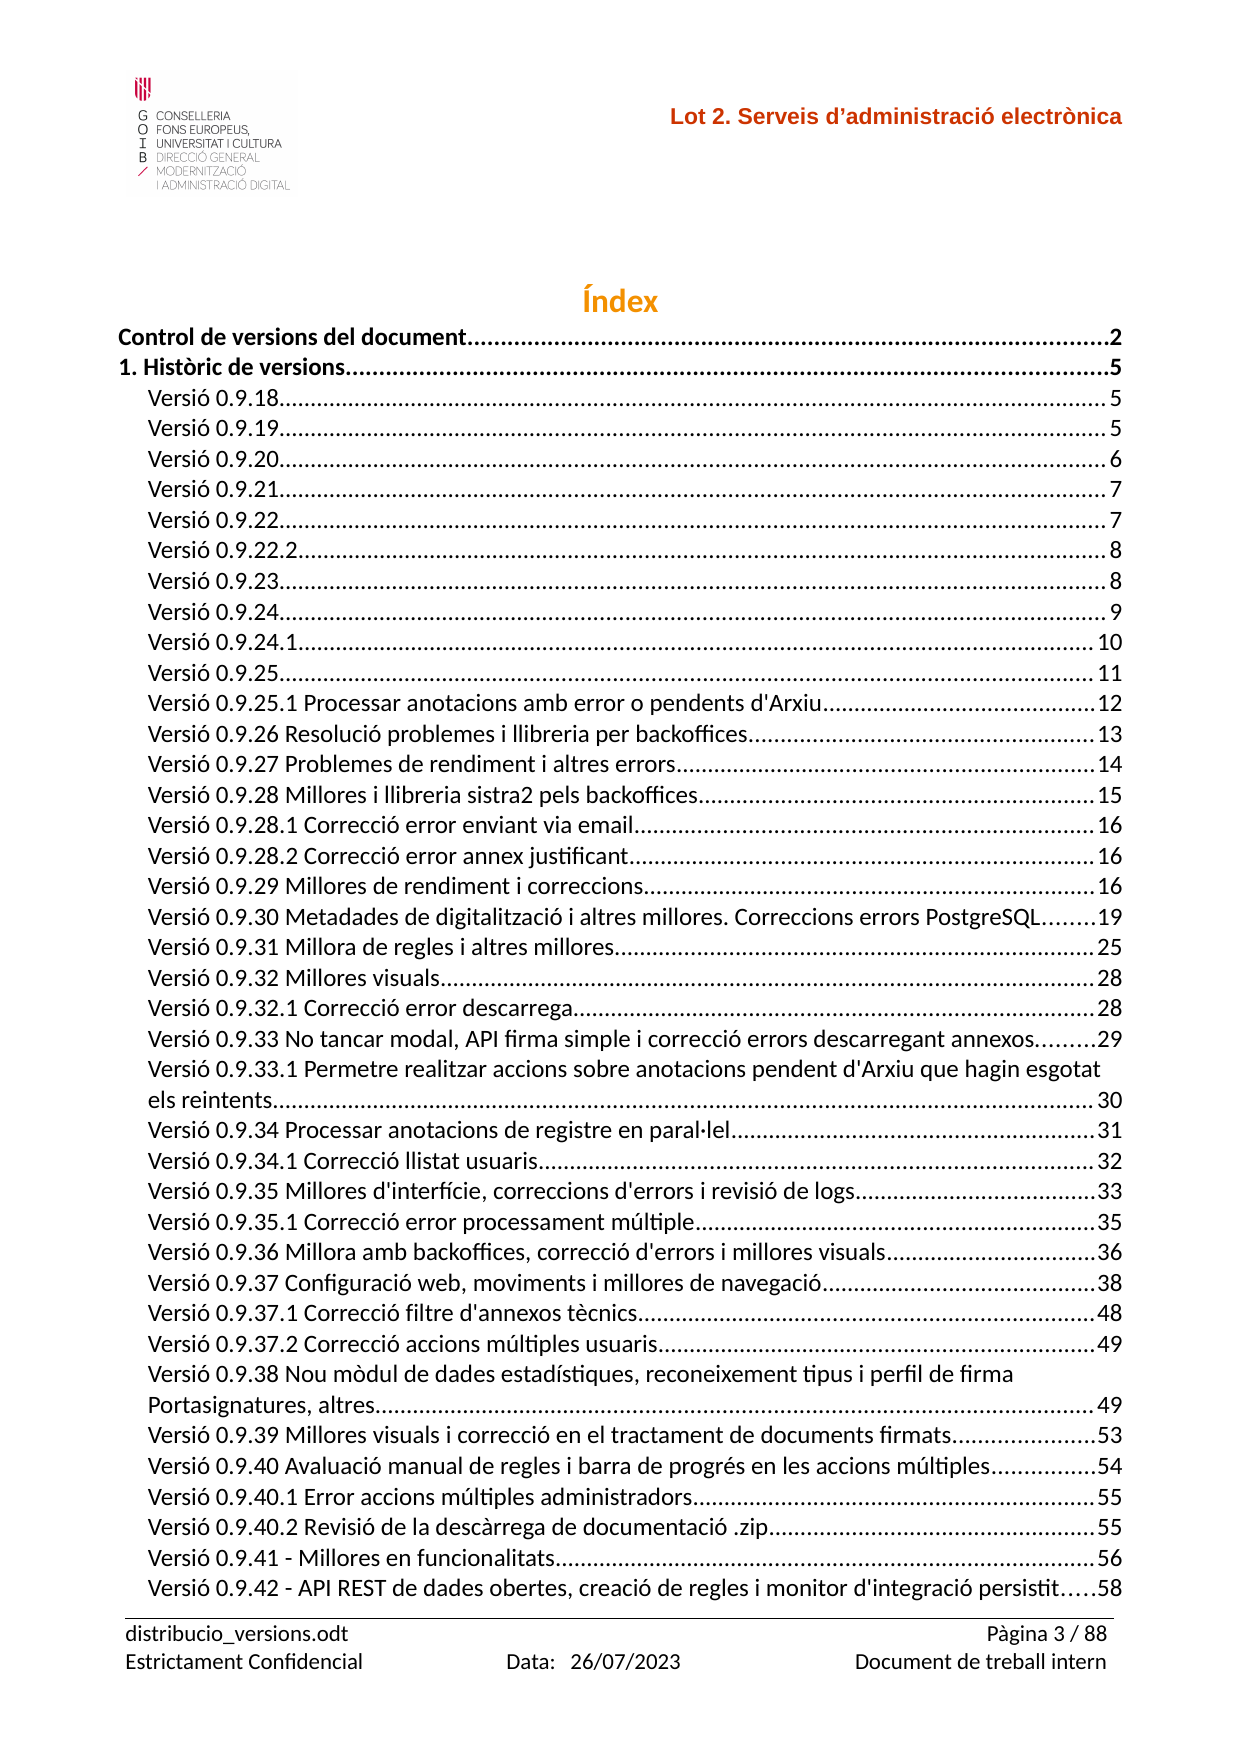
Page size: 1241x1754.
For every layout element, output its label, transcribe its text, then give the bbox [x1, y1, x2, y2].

text Índex [118, 280, 1122, 321]
text 1. Històric de versions 5 [118, 351, 1122, 382]
text Versió 0.9.40 Avaluació manual de regles i barra de progrés en les accions múltiples 54 [148, 1450, 1122, 1481]
text Versió 0.9.28.2 Correcció error annex justificant 16 [148, 840, 1122, 870]
text Versió 0.9.26 Resolució problemes i llibreria per backoffices 13 [148, 718, 1122, 748]
text Versió 0.9.36 Millora amb backoffices, correcció d'errors i millores visuals 36 [148, 1237, 1122, 1267]
text Versió 0.9.35 Millores d'interfície, correccions d'errors i revisió de logs 33 [148, 1176, 1122, 1206]
text Versió 0.9.24.1 10 [148, 626, 1122, 657]
text Versió 0.9.28 Millores i llibreria sistra2 pels backoffices 15 [148, 779, 1122, 809]
text Versió 0.9.21 7 [148, 473, 1122, 504]
text Versió 0.9.41 - Millores en funcionalitats 56 [148, 1542, 1122, 1572]
text Versió 0.9.27 Problemes de rendiment i altres errors 14 [148, 748, 1122, 779]
text Versió 0.9.29 Millores de rendiment i correccions 16 [148, 870, 1122, 901]
text Versió 0.9.32 Millores visuals. 28 [148, 962, 1122, 992]
text Versió 0.9.40.1 Error accions múltiples administradors 55 [148, 1481, 1122, 1511]
text Versió 0.9.39 Millores visuals i correcció en el tractament de documents firmats 53 [148, 1420, 1122, 1450]
text Versió 0.9.33 No tancar modal, API firma simple i correcció errors descarregant annexos 29 [148, 1023, 1122, 1053]
text Versió 0.9.37.2 Correcció accions múltiples usuaris 49 [148, 1328, 1122, 1359]
text Versió 0.9.42 - API REST de dades obertes, creació de regles i monitor d'integració persistit 58 [148, 1572, 1122, 1603]
text Versió 0.9.32.1 Correcció error descarrega 28 [148, 992, 1122, 1023]
text Versió 0.9.24 9 [148, 596, 1122, 626]
text Versió 0.9.37 Configuració web, moviments i millores de navegació 38 [148, 1267, 1122, 1298]
text Versió 0.9.34 Processar anotacions de registre en paral·lel 31 [148, 1114, 1122, 1145]
text Versió 0.9.30 Metadades de digitalització i altres millores. Correccions errors PostgreSQL 19 [148, 901, 1122, 931]
text Versió 0.9.23 8 [148, 565, 1122, 596]
text Versió 0.9.35.1 Correcció error processament múltiple 35 [148, 1206, 1122, 1237]
text Versió 0.9.25 11 [148, 657, 1122, 687]
text Versió 0.9.20 6 [148, 443, 1122, 473]
text Control de versions del document 2 [118, 321, 1122, 351]
text Versió 0.9.31 Millora de regles i altres millores. 25 [148, 931, 1122, 962]
text Versió 0.9.38 Nou mòdul de dades estadístiques, reconeixement tipus i perfil de firma Portasignatures, altres 49 [148, 1359, 1122, 1420]
text Versió 0.9.22.2 8 [148, 534, 1122, 565]
text Versió 0.9.40.2 Revisió de la descàrrega de documentació .zip 55 [148, 1511, 1122, 1542]
picture [126, 70, 299, 197]
text Versió 0.9.19 5 [148, 412, 1122, 443]
text Versió 0.9.33.1 Permetre realitzar accions sobre anotacions pendent d'Arxiu que hagin esgotat els reintents 30 [148, 1053, 1122, 1114]
text Versió 0.9.28.1 Correcció error enviant via email 16 [148, 809, 1122, 840]
text Versió 0.9.37.1 Correcció filtre d'annexos tècnics 48 [148, 1298, 1122, 1328]
text Versió 0.9.25.1 Processar anotacions amb error o pendents d'Arxiu 12 [148, 687, 1122, 718]
text Versió 0.9.18 5 [148, 382, 1122, 412]
text Versió 0.9.34.1 Correcció llistat usuaris 32 [148, 1145, 1122, 1176]
text Versió 0.9.22 7 [148, 504, 1122, 534]
